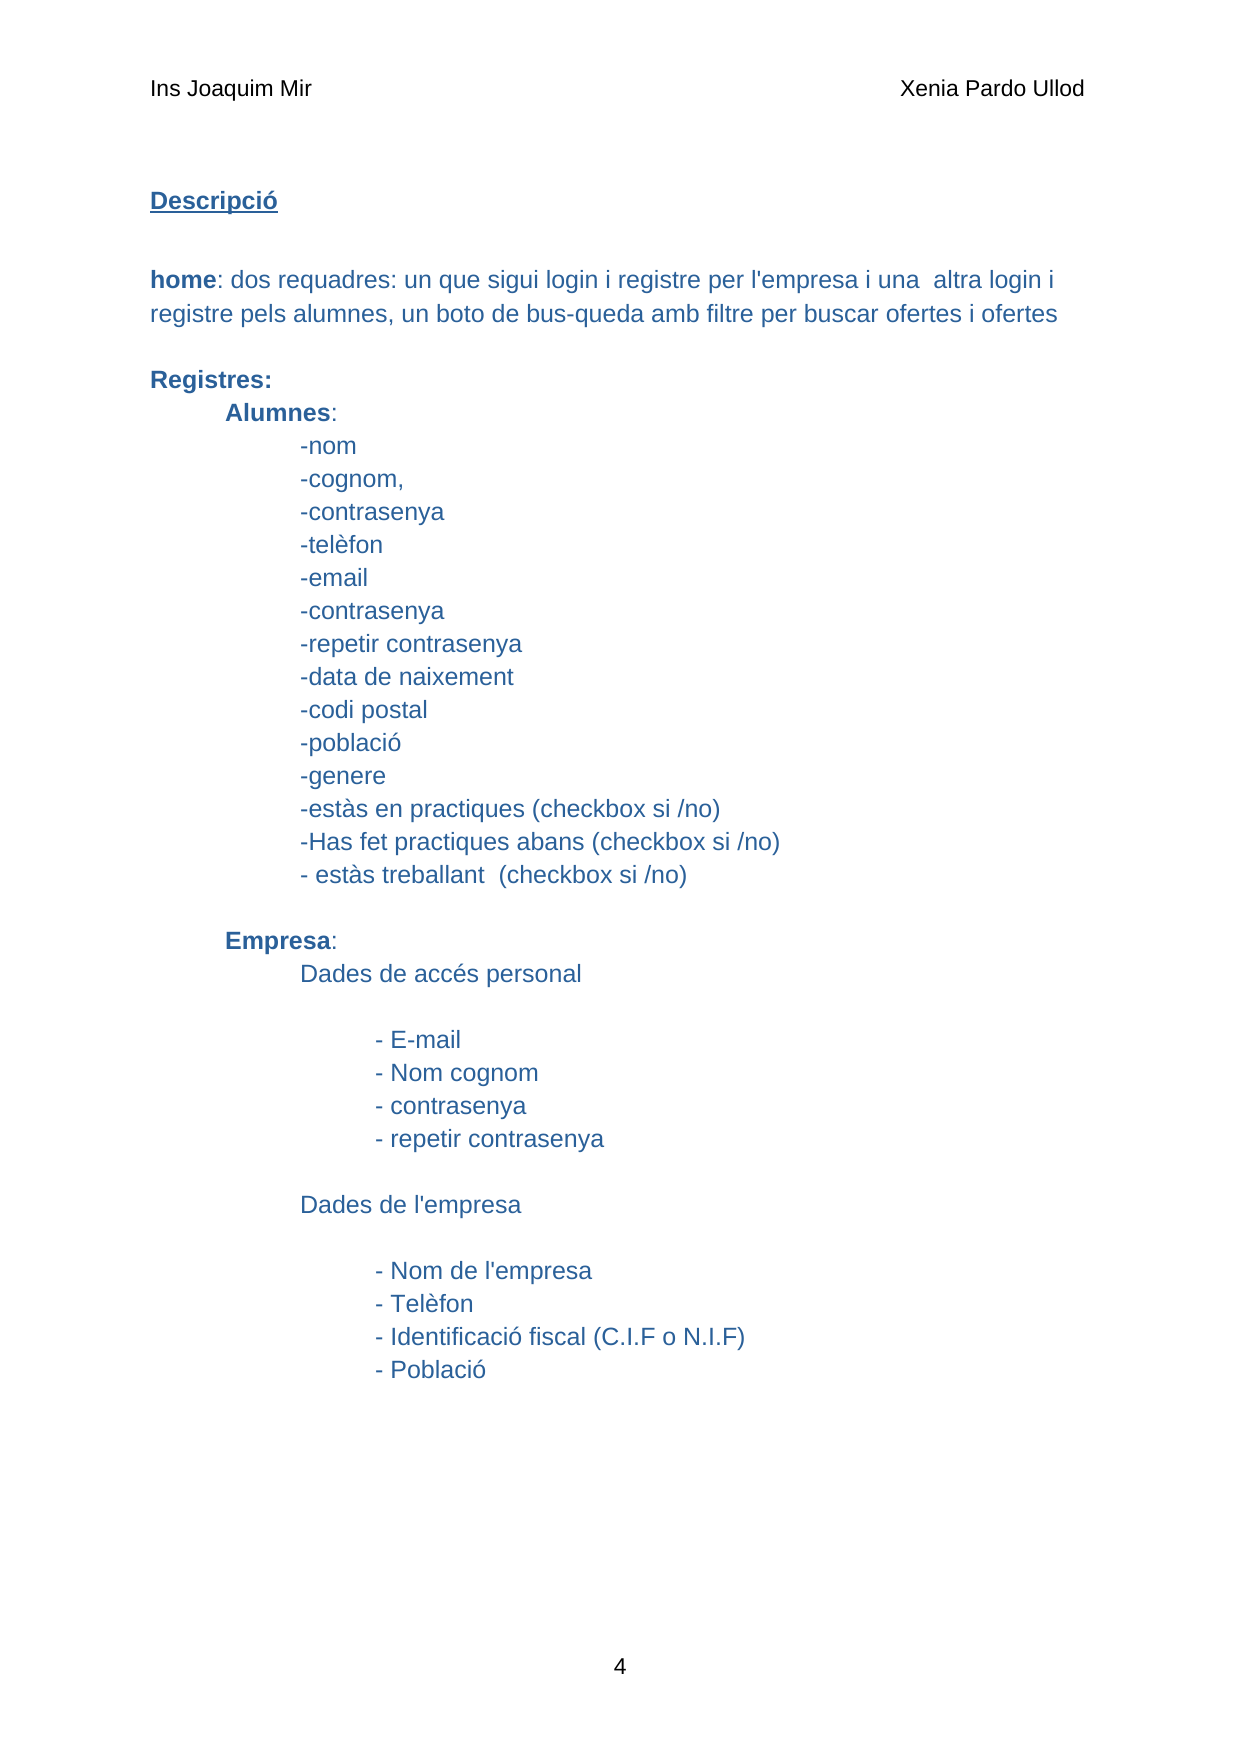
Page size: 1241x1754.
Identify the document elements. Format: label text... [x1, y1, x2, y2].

text -estàs en practiques (checkbox si /no) [225, 794, 1090, 823]
text -email [225, 563, 1090, 591]
text home: dos requadres: un que sigui login i registre per l'empresa i una altra login i registre pels alumnes, un boto de bus-queda amb filtre per buscar ofertes i ofertes [150, 266, 1090, 327]
text - Nom cognom [300, 1058, 1090, 1087]
text -codi postal [225, 695, 1090, 723]
text -contrasenya [225, 497, 1090, 525]
text - estàs treballant (checkbox si /no) [225, 860, 1090, 889]
text -genere [225, 761, 1090, 789]
text -data de naixement [225, 662, 1090, 691]
text -població [225, 728, 1090, 757]
text Dades de l'empresa [225, 1190, 1090, 1219]
text -contrasenya [225, 596, 1090, 624]
text -telèfon [225, 530, 1090, 558]
text - Identificació fiscal (C.I.F o N.I.F) [300, 1322, 1090, 1351]
text Alumnes: [150, 398, 1090, 426]
text - Nom de l'empresa [300, 1256, 1090, 1285]
text -Has fet practiques abans (checkbox si /no) [225, 827, 1090, 856]
text - E-mail [300, 1025, 1090, 1054]
text - repetir contrasenya [225, 1124, 1090, 1153]
text Descripció [150, 186, 1090, 215]
text Registres: [150, 364, 1090, 393]
text - contrasenya [225, 1091, 1090, 1120]
text -repetir contrasenya [225, 629, 1090, 657]
text -cognom, [225, 464, 1090, 492]
text - Població [300, 1355, 1090, 1384]
text - Telèfon [300, 1289, 1090, 1318]
text -nom [225, 431, 1090, 459]
text Empresa: [150, 926, 1090, 955]
text Dades de accés personal [150, 959, 1090, 988]
